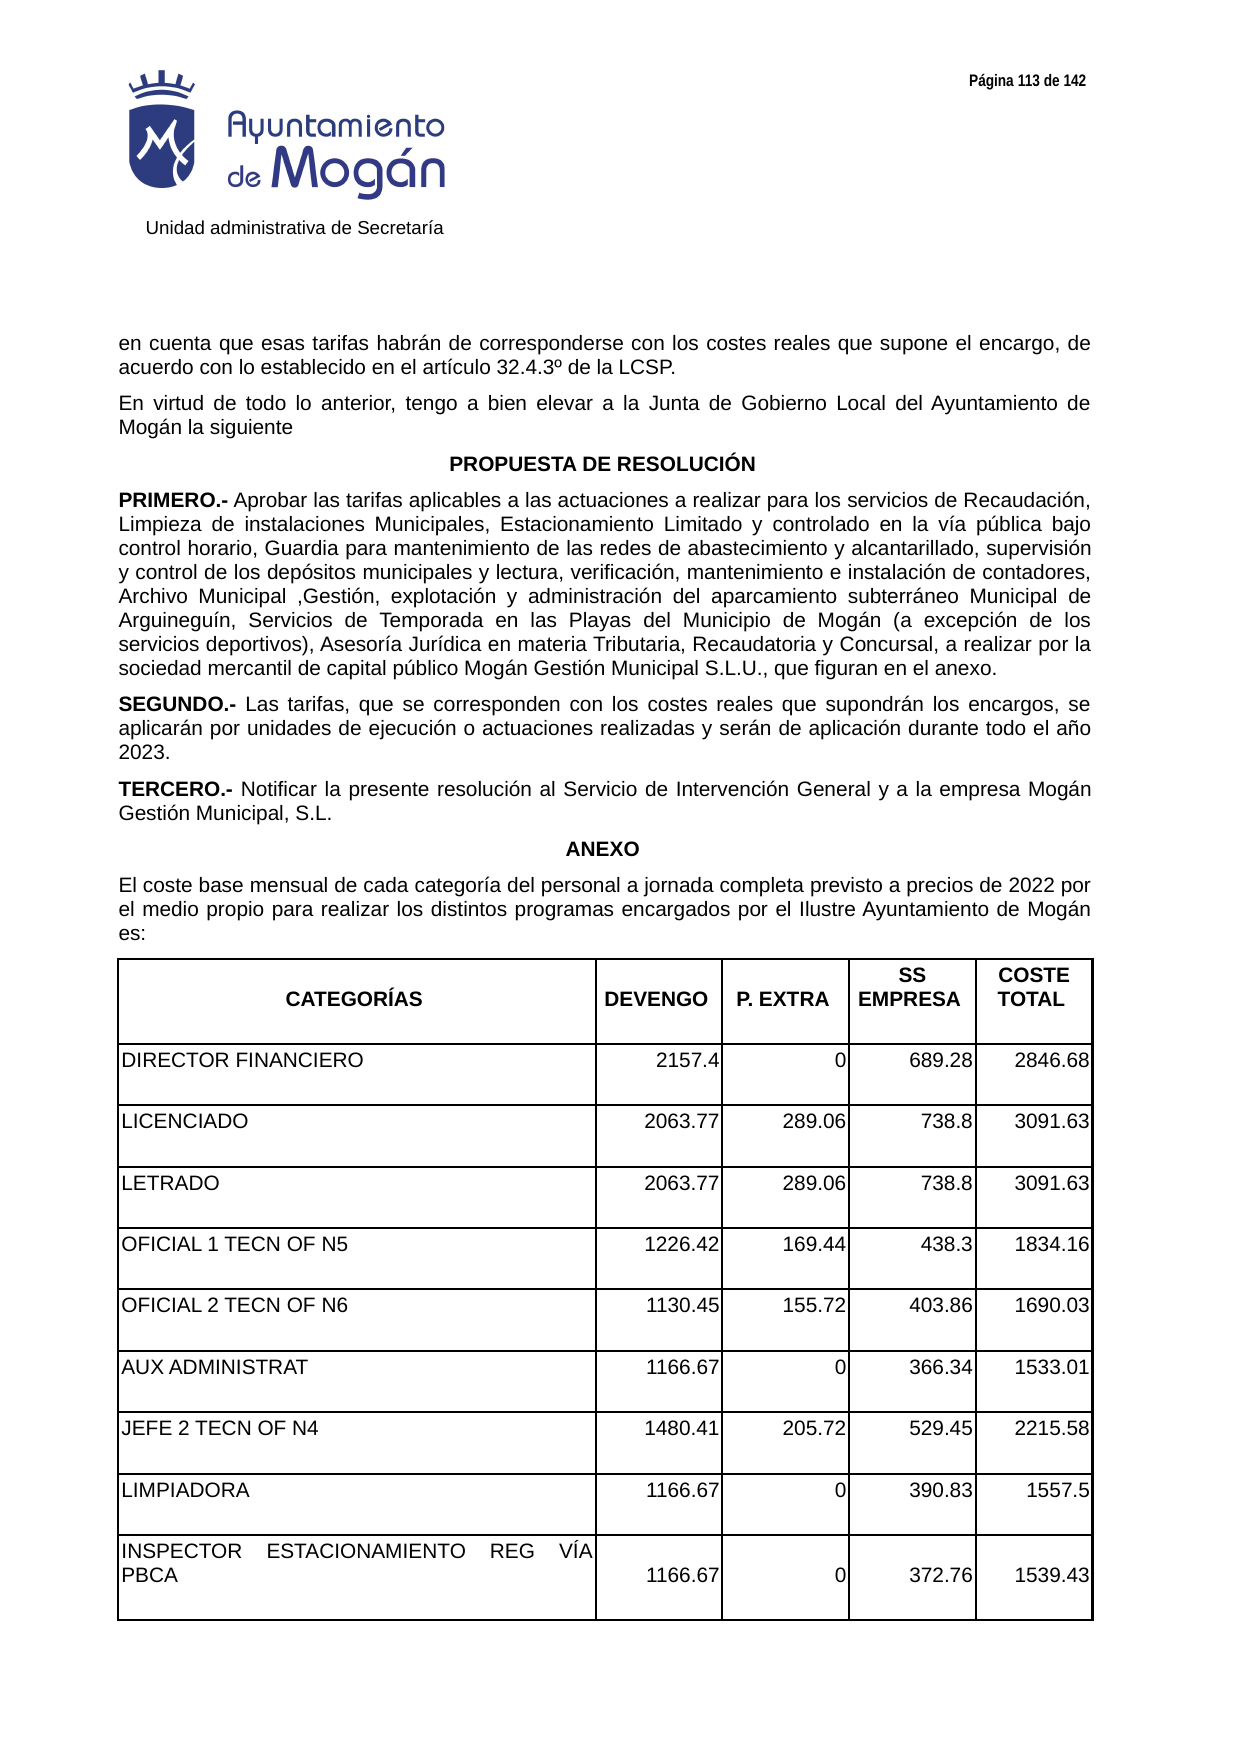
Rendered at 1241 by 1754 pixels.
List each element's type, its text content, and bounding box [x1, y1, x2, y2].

table_cell 529,45 [850, 1413, 975, 1472]
table_cell 3091,63 [977, 1168, 1091, 1227]
table_cell 1166,67 [597, 1352, 721, 1411]
table_cell AUX ADMINISTRAT [119, 1352, 595, 1411]
table_cell 1834,16 [977, 1229, 1091, 1288]
table_cell 1130,45 [597, 1290, 721, 1350]
table_header P. EXTRA [723, 960, 848, 1043]
text PRIMERO.- Aprobar las tarifas aplicables a las actuaciones a realizar para los servicios de Recaudación, Limpieza de instalaciones Municipales, Estacionamiento Limitado y controlado en la vía pública bajo control horario, Guardia para mantenimiento de las redes de abastecimiento y alcantarillado, supervisión y control de los depósitos municipales y lectura, verificación, mantenimiento e instalación de contadores, Archivo Municipal ,Gestión, explotación y administración del aparcamiento subterráneo Municipal de Arguineguín, Servicios de Temporada en las Playas del Municipio de Mogán (a excepción de los servicios deportivos), Asesoría Jurídica en materia Tributaria, Recaudatoria y Concursal, a realizar por la sociedad mercantil de capital público Mogán Gestión Municipal S.L.U., que figuran en el anexo. [118, 488, 1092, 679]
table_cell 2063,77 [597, 1106, 721, 1166]
table_cell 1166,67 [597, 1536, 721, 1619]
text SEGUNDO.- Las tarifas, que se corresponden con los costes reales que supondrán los encargos, se aplicarán por unidades de ejecución o actuaciones realizadas y serán de aplicación durante todo el año 2023. [118, 692, 1092, 764]
table_cell 372,76 [850, 1536, 975, 1619]
text en cuenta que esas tarifas habrán de corresponderse con los costes reales que supone el encargo, de acuerdo con lo establecido en el artículo 32.4.3º de la LCSP. [118, 331, 1092, 378]
table_cell 3091,63 [977, 1106, 1091, 1166]
table_cell OFICIAL 2 TECN OF N6 [119, 1290, 595, 1350]
text El coste base mensual de cada categoría del personal a jornada completa previsto a precios de 2022 por el medio propio para realizar los distintos programas encargados por el Ilustre Ayuntamiento de Mogán es: [118, 873, 1092, 945]
table_cell JEFE 2 TECN OF N4 [119, 1413, 595, 1472]
text PROPUESTA DE RESOLUCIÓN [118, 451, 1092, 475]
table_cell 1690,03 [977, 1290, 1091, 1350]
table_cell 1480,41 [597, 1413, 721, 1472]
table_cell DIRECTOR FINANCIERO [119, 1045, 595, 1104]
table_cell 205,72 [723, 1413, 848, 1472]
table_cell 155,72 [723, 1290, 848, 1350]
text En virtud de todo lo anterior, tengo a bien elevar a la Junta de Gobierno Local del Ayuntamiento de Mogán la siguiente [118, 391, 1092, 439]
table_cell 169,44 [723, 1229, 848, 1288]
table_cell LETRADO [119, 1168, 595, 1227]
table_header DEVENGO [597, 960, 721, 1043]
table_cell 289,06 [723, 1106, 848, 1166]
table_cell 2846,68 [977, 1045, 1091, 1104]
table_cell 1533,01 [977, 1352, 1091, 1411]
table_cell 1166,67 [597, 1475, 721, 1534]
table_cell 403,86 [850, 1290, 975, 1350]
table_header COSTE TOTAL [977, 960, 1091, 1043]
table_cell 1539,43 [977, 1536, 1091, 1619]
table_cell 0 [723, 1045, 848, 1104]
table_cell LIMPIADORA [119, 1475, 595, 1534]
table_cell 2215,58 [977, 1413, 1091, 1472]
table_cell 689,28 [850, 1045, 975, 1104]
table_cell 2063,77 [597, 1168, 721, 1227]
table_cell 1557,5 [977, 1475, 1091, 1534]
table_cell 1226,42 [597, 1229, 721, 1288]
table_cell 738,8 [850, 1168, 975, 1227]
table_cell 2157,4 [597, 1045, 721, 1104]
table_header CATEGORÍAS [119, 960, 595, 1043]
table_cell 738,8 [850, 1106, 975, 1166]
table_cell 366,34 [850, 1352, 975, 1411]
table_cell LICENCIADO [119, 1106, 595, 1166]
table_cell INSPECTOR ESTACIONAMIENTO REG VÍA PBCA [119, 1536, 595, 1619]
table_header SS EMPRESA [850, 960, 975, 1043]
table_cell 0 [723, 1536, 848, 1619]
picture [128, 70, 445, 206]
text TERCERO.- Notificar la presente resolución al Servicio de Intervención General y a la empresa Mogán Gestión Municipal, S.L. [118, 776, 1092, 824]
table_cell 0 [723, 1475, 848, 1534]
table_cell 0 [723, 1352, 848, 1411]
table_cell OFICIAL 1 TECN OF N5 [119, 1229, 595, 1288]
text ANEXO [118, 837, 1092, 861]
table_cell 289,06 [723, 1168, 848, 1227]
table_cell 438,3 [850, 1229, 975, 1288]
table_cell 390,83 [850, 1475, 975, 1534]
